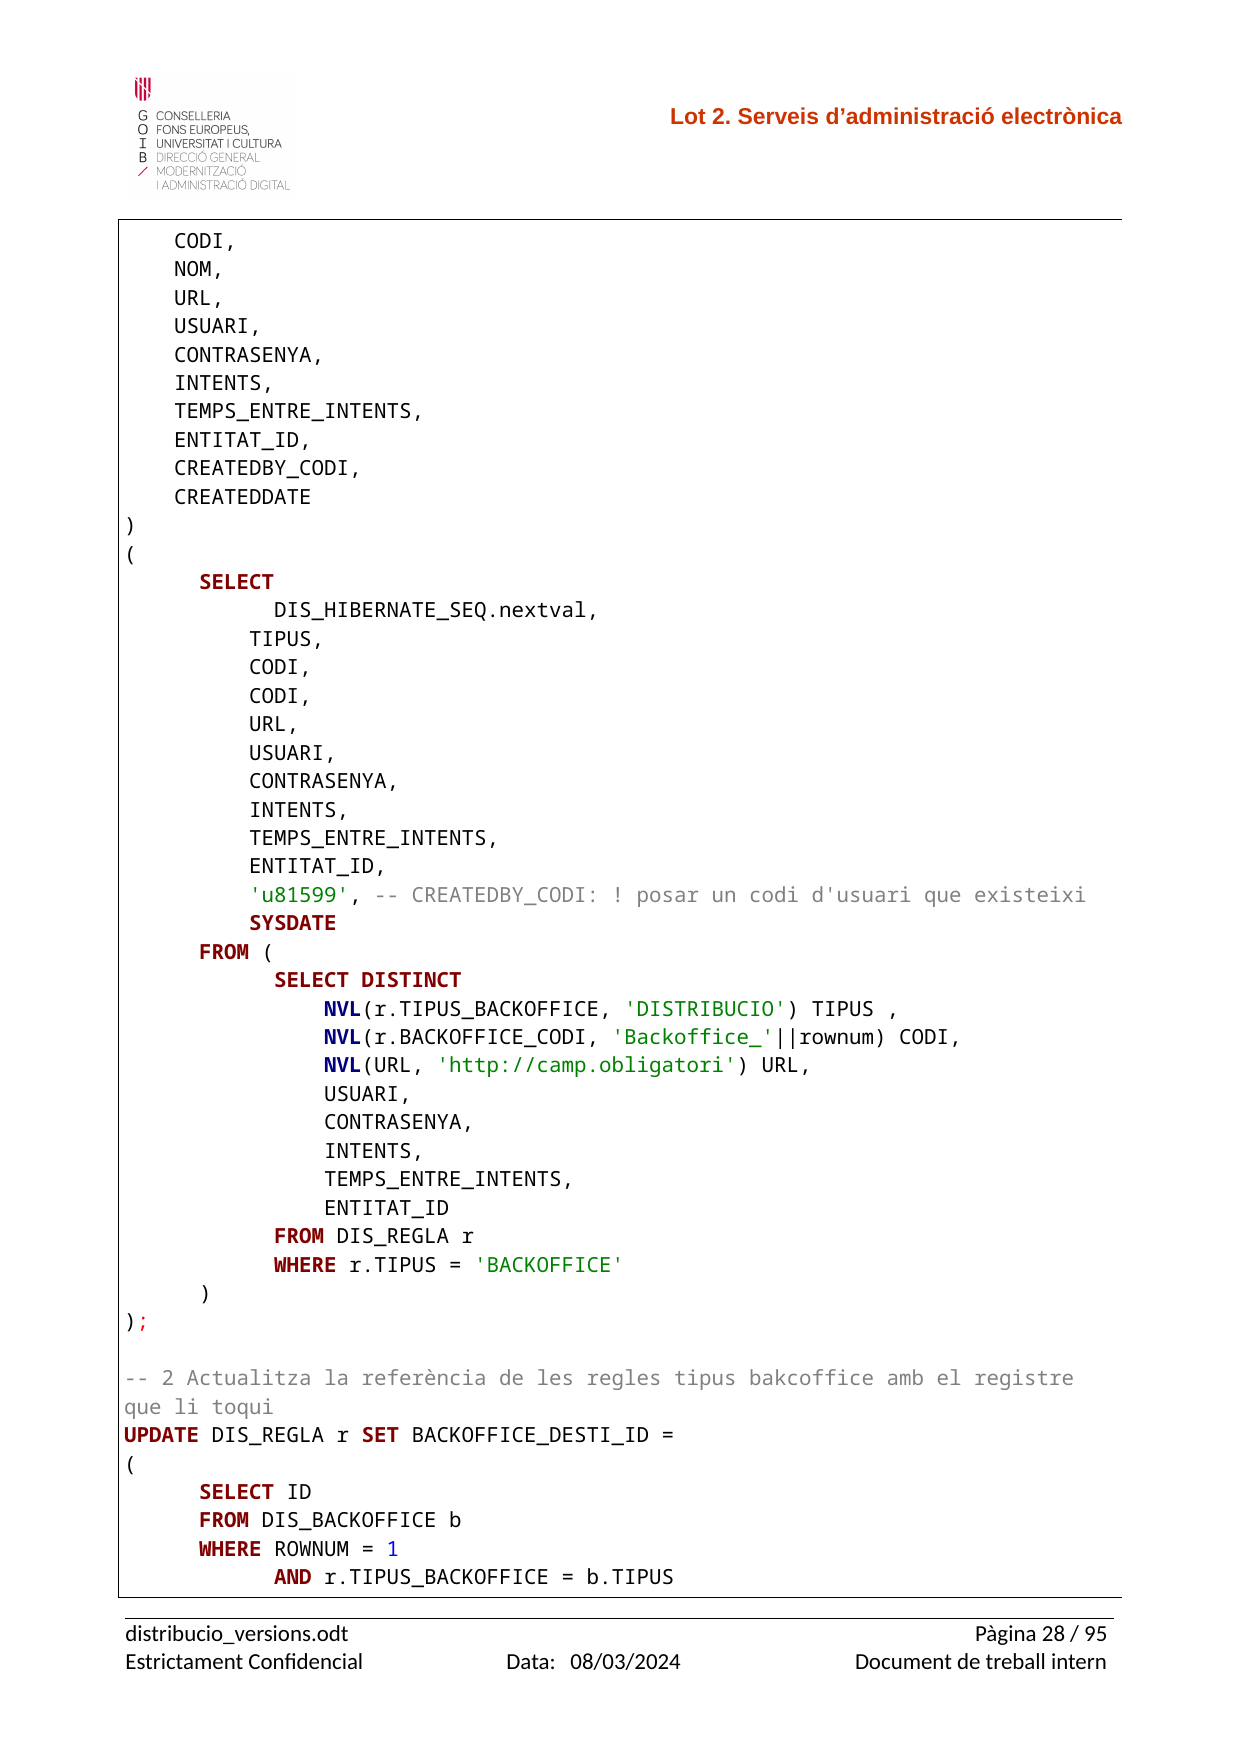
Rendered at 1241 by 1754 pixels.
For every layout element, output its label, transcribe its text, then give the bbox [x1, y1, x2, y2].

picture [126, 70, 299, 197]
table_header CODI, NOM, URL, USUARI, CONTRASENYA, INTENTS, TEMPS_ENTRE_INTENTS, ENTITAT_ID, CREATEDBY_CODI, CREATEDDATE ) ( SELECT DIS_HIBERNATE_SEQ.nextval, TIPUS, CODI, CODI, URL, USUARI, CONTRASENYA, INTENTS, TEMPS_ENTRE_INTENTS, ENTITAT_ID, 'u81599', -- CREATEDBY_CODI: ! posar un codi d'usuari que existeixi SYSDATE FROM ( SELECT DISTINCT NVL(r.TIPUS_BACKOFFICE, 'DISTRIBUCIO') TIPUS , NVL(r.BACKOFFICE_CODI, 'Backoffice_'||rownum) CODI, NVL(URL, 'http://camp.obligatori') URL, USUARI, CONTRASENYA, INTENTS, TEMPS_ENTRE_INTENTS, ENTITAT_ID FROM DIS_REGLA r WHERE r.TIPUS = 'BACKOFFICE' ) ); -- 2 Actualitza la referència de les regles tipus bakcoffice amb el registre que li toqui UPDATE DIS_REGLA r SET BACKOFFICE_DESTI_ID = ( SELECT ID FROM DIS_BACKOFFICE b WHERE ROWNUM = 1 AND r.TIPUS_BACKOFFICE = b.TIPUS [119, 220, 1122, 1597]
